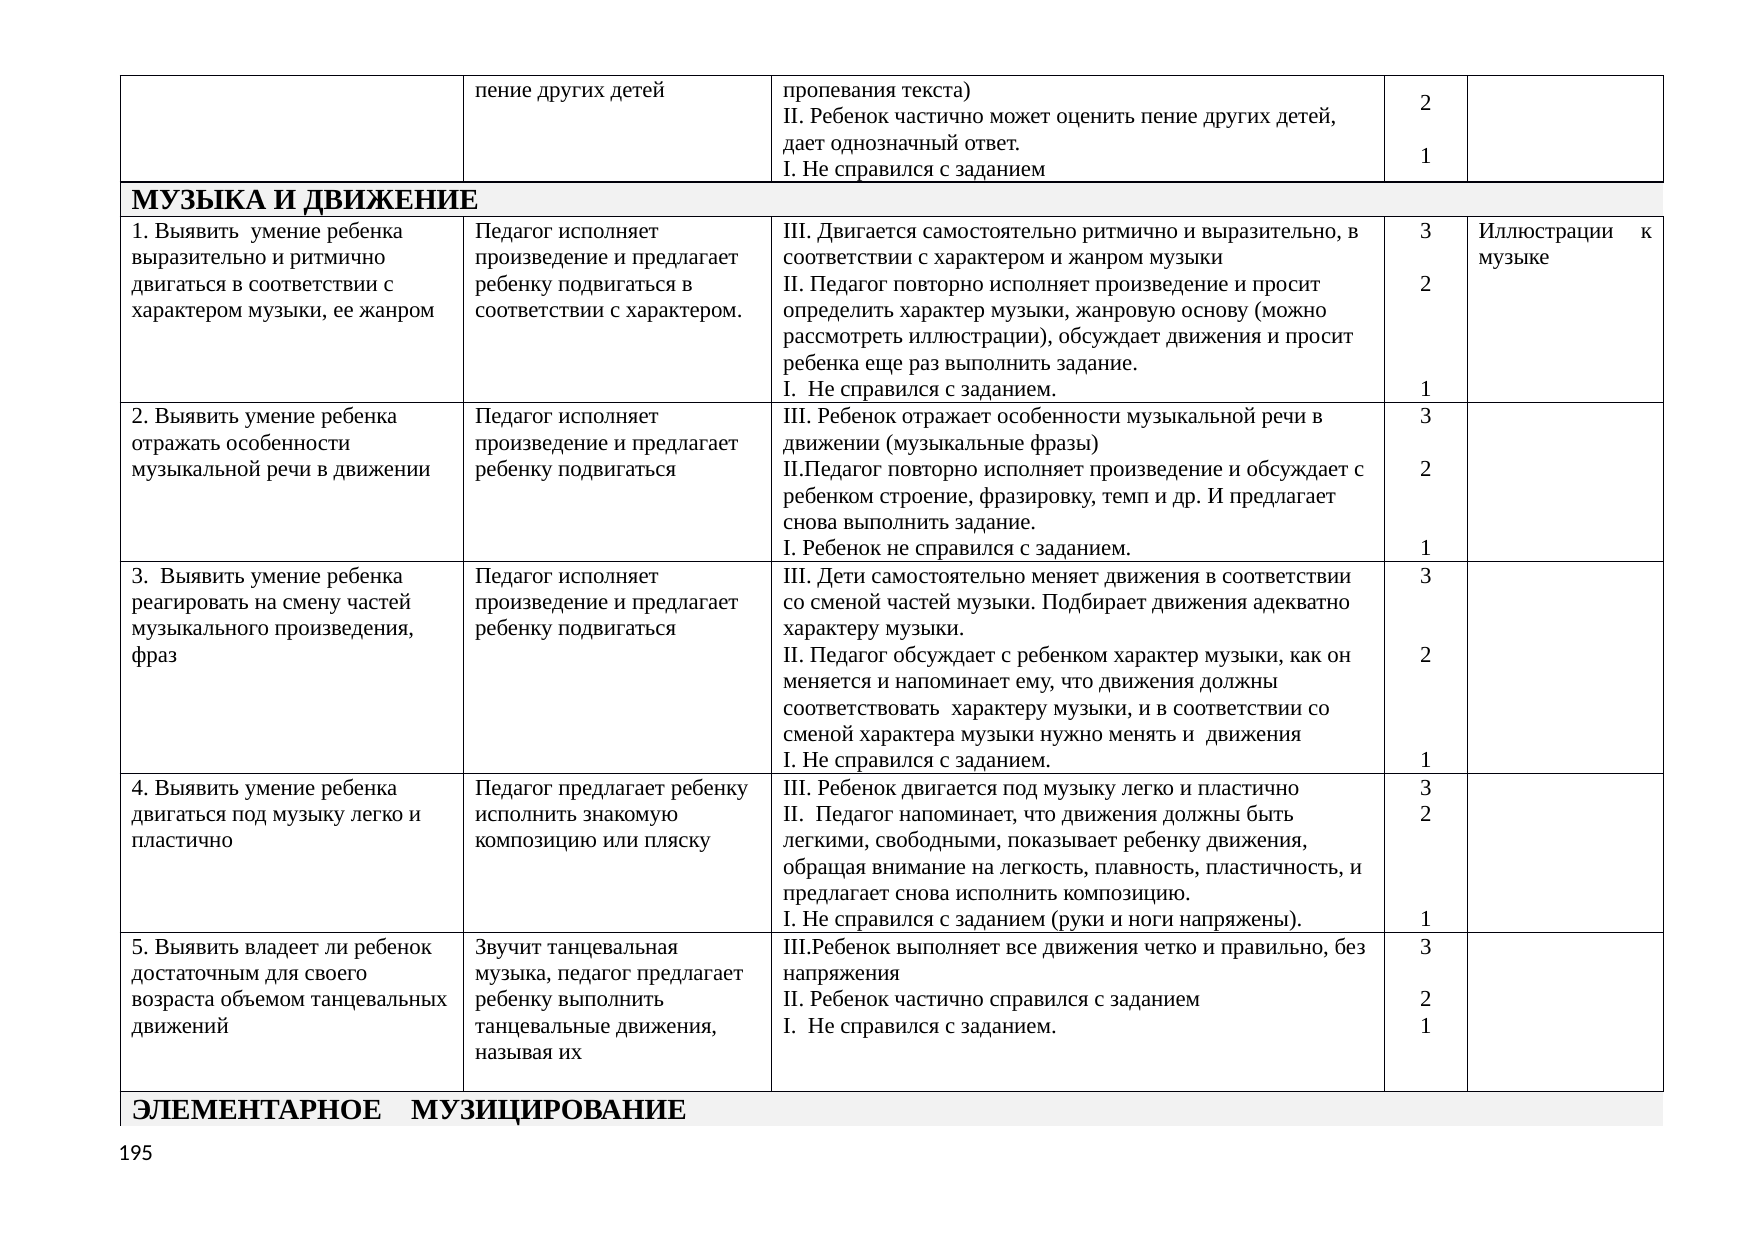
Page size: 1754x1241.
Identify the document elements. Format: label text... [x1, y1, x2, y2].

table_cell пение других детей [464, 76, 771, 181]
table_cell Педагог исполняет произведение и предлагает ребенку подвигаться [464, 403, 771, 561]
table_cell 3 2 1 [1385, 403, 1467, 561]
table_cell ЭЛЕМЕНТАРНОЕ МУЗИЦИРОВАНИЕ [121, 1092, 1663, 1126]
table_cell Педагог исполняет произведение и предлагает ребенку подвигаться [464, 562, 771, 773]
table_cell [1468, 933, 1663, 1091]
table_cell 5. Выявить владеет ли ребенок достаточным для своего возраста объемом танцевальных движений [121, 933, 463, 1091]
table_cell [1468, 774, 1663, 932]
table_cell III.Ребенок выполняет все движения четко и правильно, без напряжения II. Ребенок частично справился с заданием I. Не справился с заданием. [772, 933, 1384, 1091]
table_cell 2. Выявить умение ребенка отражать особенности музыкальной речи в движении [121, 403, 463, 561]
table_cell Педагог предлагает ребенку исполнить знакомую композицию или пляску [464, 774, 771, 932]
table_cell 3 2 1 [1385, 217, 1467, 402]
table_cell пропевания текста) II. Ребенок частично может оценить пение других детей, дает однозначный ответ. I. Не справился с заданием [772, 76, 1384, 181]
table_cell III. Двигается самостоятельно ритмично и выразительно, в соответствии с характером и жанром музыки II. Педагог повторно исполняет произведение и просит определить характер музыки, жанровую основу (можно рассмотреть иллюстрации), обсуждает движения и просит ребенка еще раз выполнить задание. I. Не справился с заданием. [772, 217, 1384, 402]
table_cell III. Ребенок отражает особенности музыкальной речи в движении (музыкальные фразы) II.Педагог повторно исполняет произведение и обсуждает с ребенком строение, фразировку, темп и др. И предлагает снова выполнить задание. I. Ребенок не справился с заданием. [772, 403, 1384, 561]
table_cell 1. Выявить умение ребенка выразительно и ритмично двигаться в соответствии с характером музыки, ее жанром [121, 217, 463, 402]
table_cell 3 2 1 [1385, 562, 1467, 773]
table_cell III. Ребенок двигается под музыку легко и пластично II. Педагог напоминает, что движения должны быть легкими, свободными, показывает ребенку движения, обращая внимание на легкость, плавность, пластичность, и предлагает снова исполнить композицию. I. Не справился с заданием (руки и ноги напряжены). [772, 774, 1384, 932]
table_cell 2 1 [1385, 76, 1467, 181]
table_cell [1468, 403, 1663, 561]
table_cell МУЗЫКА И ДВИЖЕНИЕ [121, 183, 1663, 216]
table_cell [1468, 76, 1663, 181]
table_cell [1468, 562, 1663, 773]
table_cell [121, 76, 463, 181]
table_cell III. Дети самостоятельно меняет движения в соответствии со сменой частей музыки. Подбирает движения адекватно характеру музыки. II. Педагог обсуждает с ребенком характер музыки, как он меняется и напоминает ему, что движения должны соответствовать характеру музыки, и в соответствии со сменой характера музыки нужно менять и движения I. Не справился с заданием. [772, 562, 1384, 773]
table_cell Иллюстрации к музыке [1468, 217, 1663, 402]
table_cell Педагог исполняет произведение и предлагает ребенку подвигаться в соответствии с характером. [464, 217, 771, 402]
table_cell 3. Выявить умение ребенка реагировать на смену частей музыкального произведения, фраз [121, 562, 463, 773]
table_cell Звучит танцевальная музыка, педагог предлагает ребенку выполнить танцевальные движения, называя их [464, 933, 771, 1091]
table_cell 4. Выявить умение ребенка двигаться под музыку легко и пластично [121, 774, 463, 932]
table_cell 3 2 1 [1385, 774, 1467, 932]
table_cell 3 2 1 [1385, 933, 1467, 1091]
